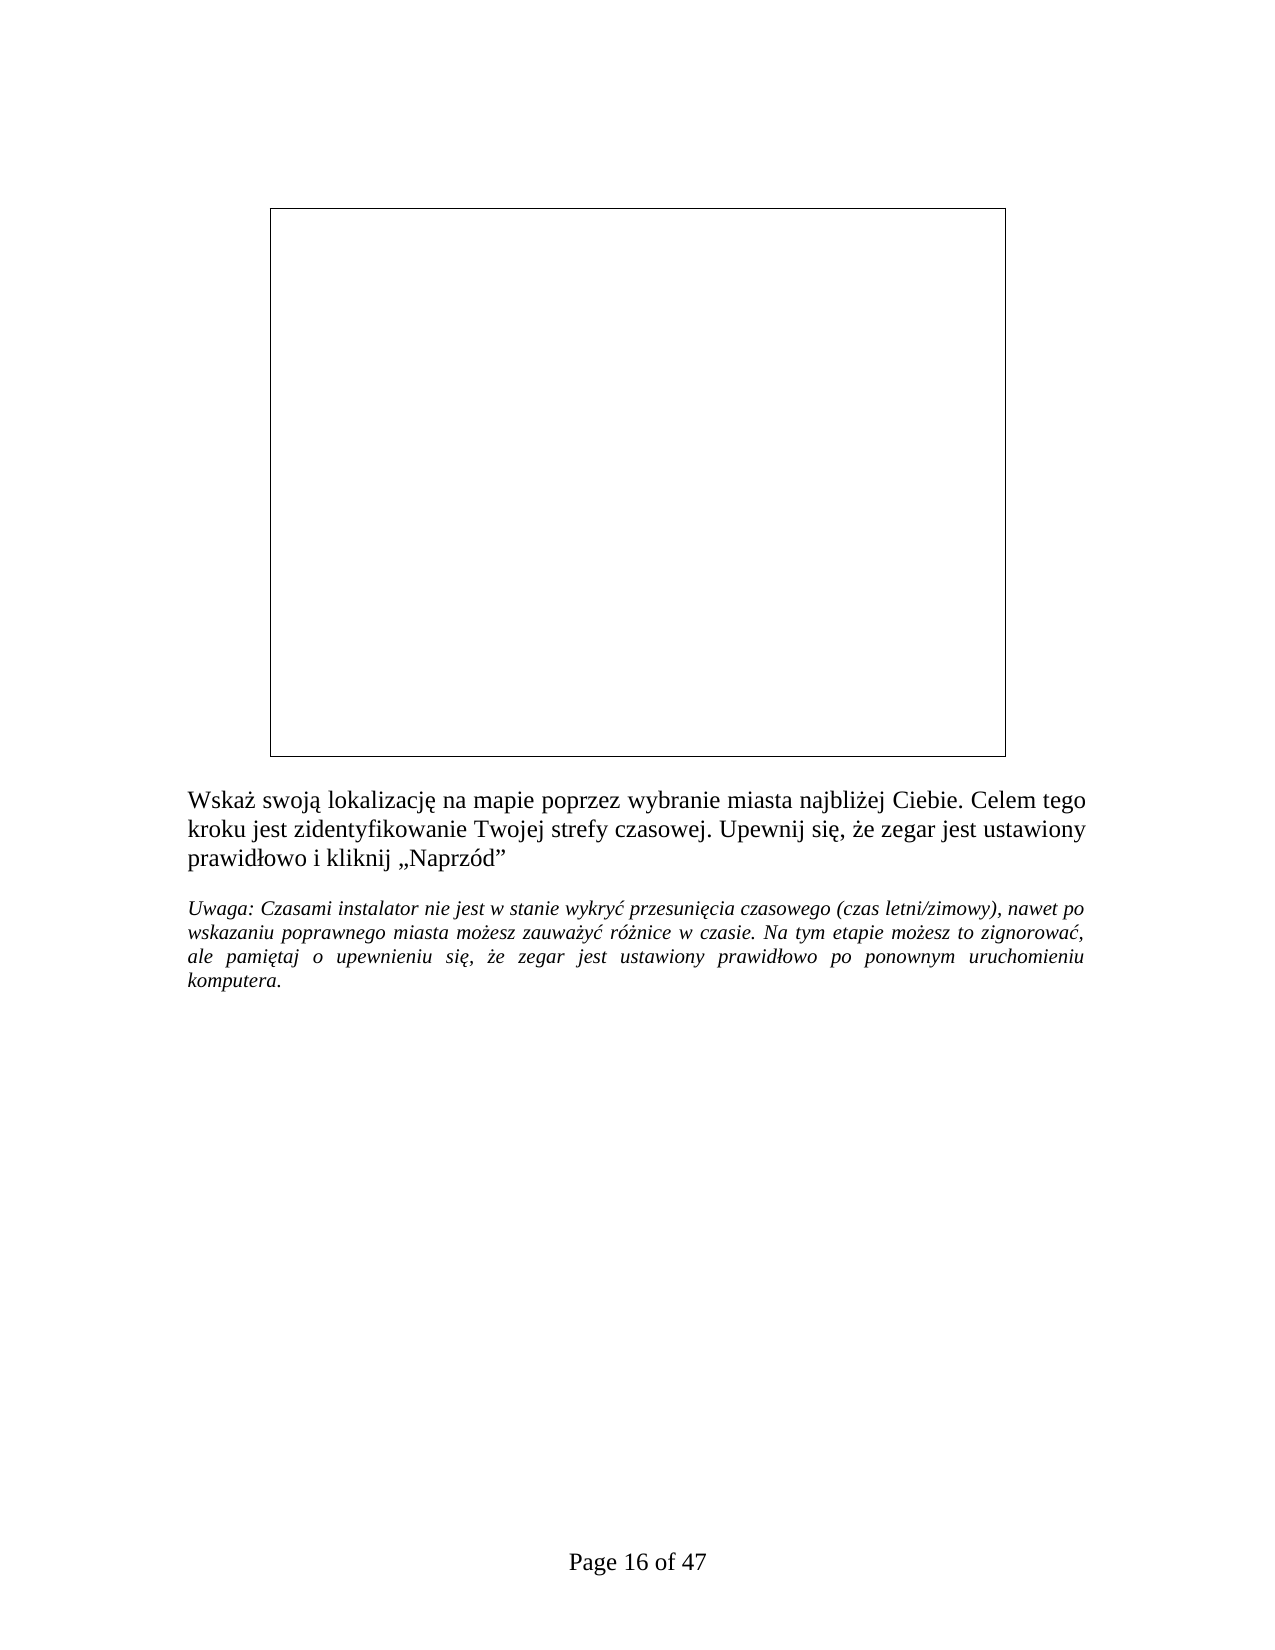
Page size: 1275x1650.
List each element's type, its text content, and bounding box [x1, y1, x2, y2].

text Wskaż swoją lokalizację na mapie poprzez wybranie miasta najbliżej Ciebie. Celem tego kroku jest zidentyfikowanie Twojej strefy czasowej. Upewnij się, że zegar jest ustawiony prawidłowo i kliknij „Naprzód” [187, 785, 1087, 872]
text Uwaga: Czasami instalator nie jest w stanie wykryć przesunięcia czasowego (czas letni/zimowy), nawet po wskazaniu poprawnego miasta możesz zauważyć różnice w czasie. Na tym etapie możesz to zignorować, ale pamiętaj o upewnieniu się, że zegar jest ustawiony prawidłowo po ponownym uruchomieniu komputera. [187, 896, 1087, 992]
